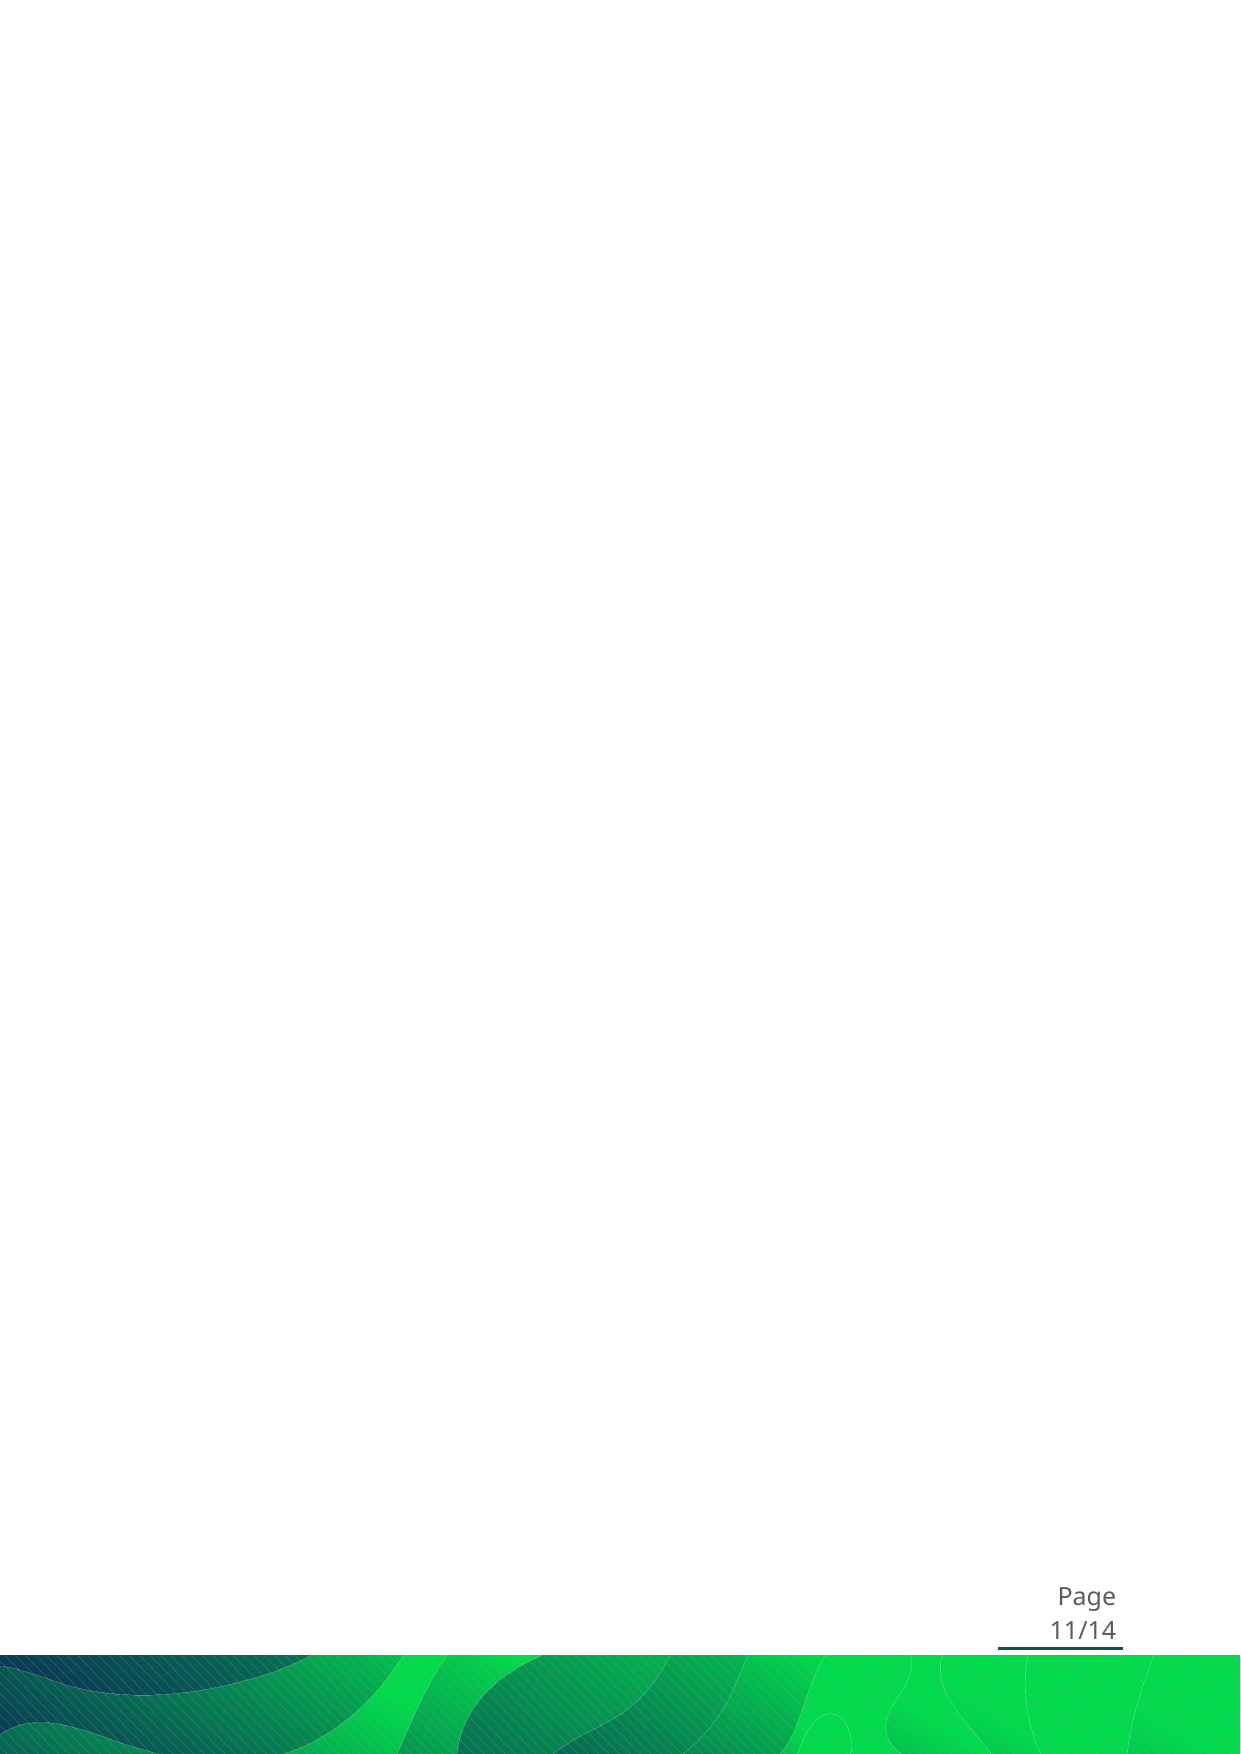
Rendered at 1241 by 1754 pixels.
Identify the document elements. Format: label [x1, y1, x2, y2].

picture [0, 1655, 1241, 1754]
